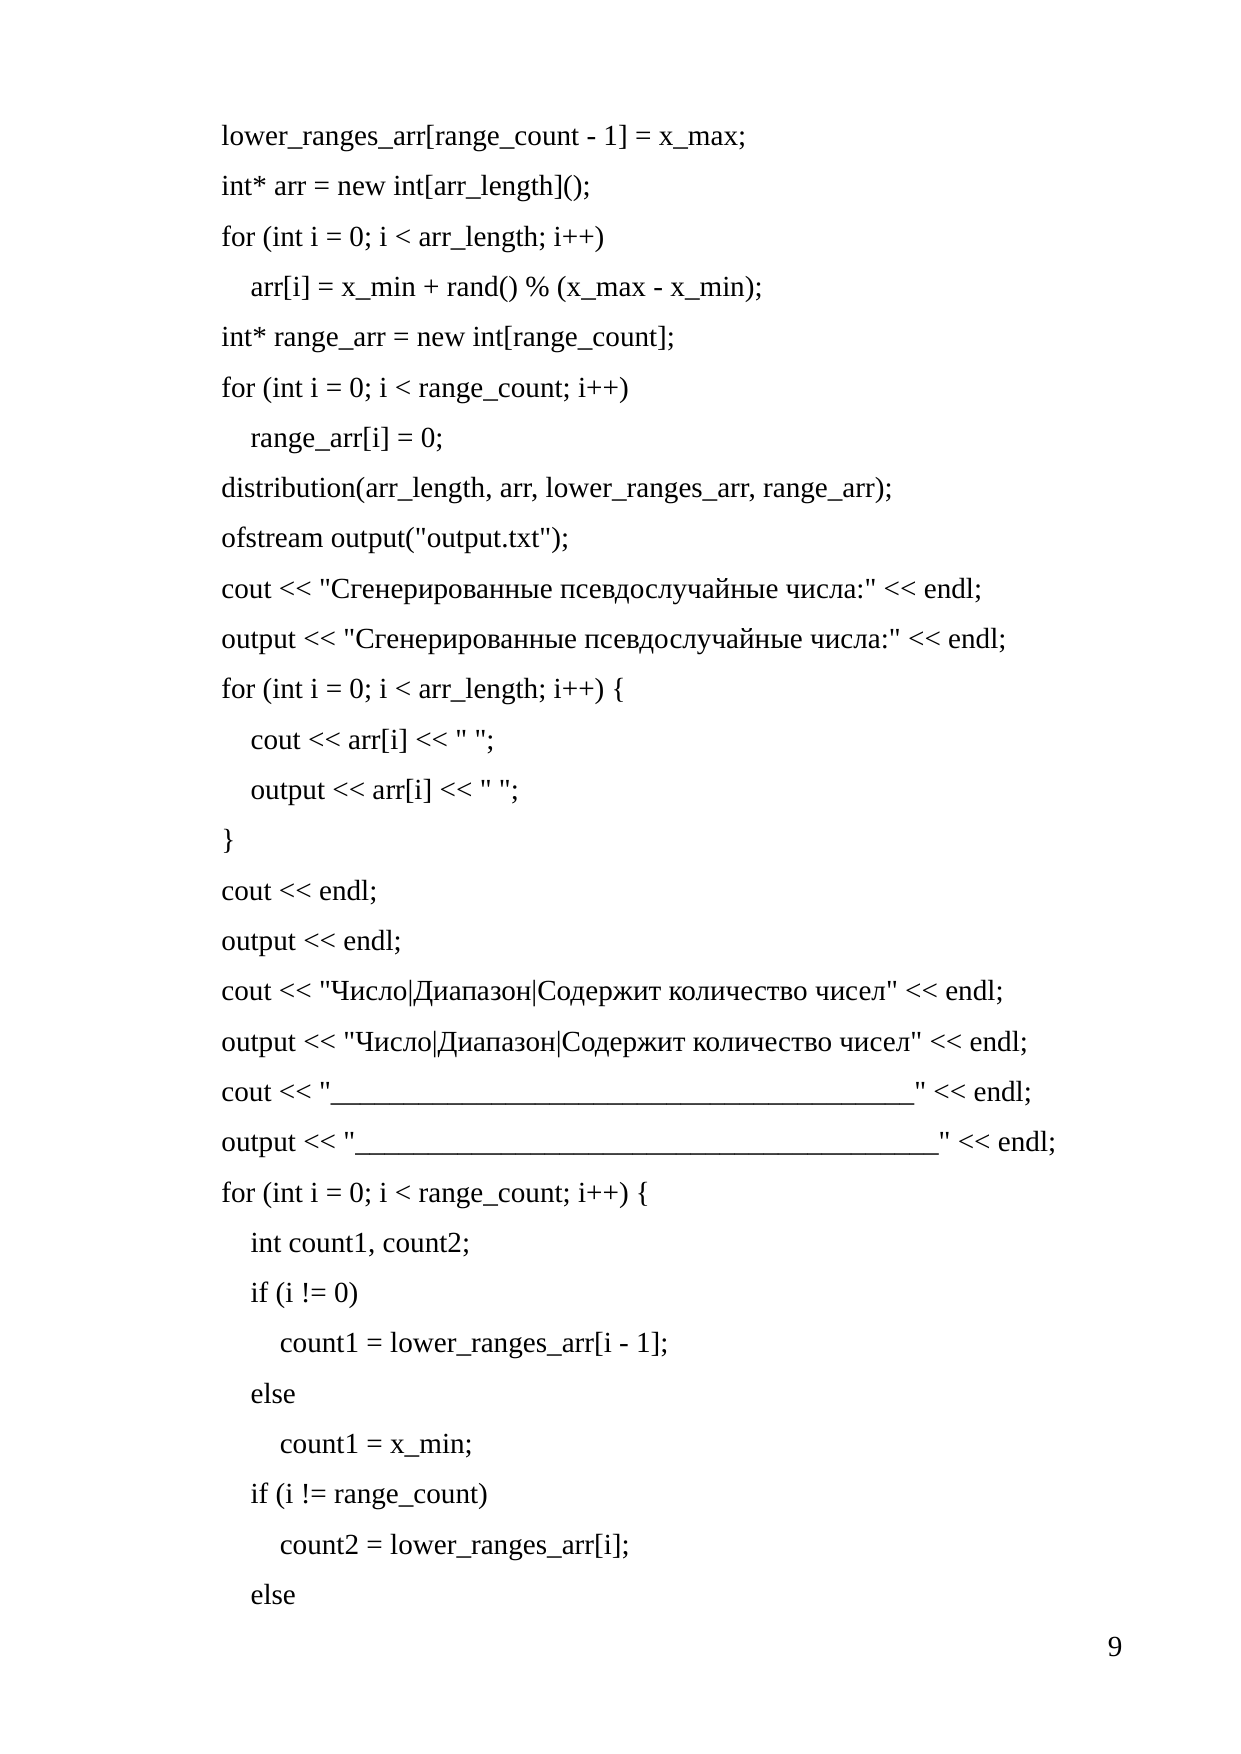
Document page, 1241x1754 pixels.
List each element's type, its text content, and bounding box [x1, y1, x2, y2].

text } [118, 822, 1122, 856]
text output << "________________________________________" << endl; [118, 1124, 1122, 1158]
text count2 = lower_ranges_arr[i]; [118, 1527, 1122, 1560]
text if (i != range_count) [118, 1477, 1122, 1510]
text output << "Число|Диапазон|Содержит количество чисел" << endl; [118, 1024, 1122, 1057]
text int* arr = new int[arr_length](); [118, 168, 1122, 202]
text else [118, 1376, 1122, 1409]
text ofstream output("output.txt"); [118, 521, 1122, 554]
text count1 = lower_ranges_arr[i - 1]; [118, 1326, 1122, 1359]
text if (i != 0) [118, 1275, 1122, 1309]
text lower_ranges_arr[range_count - 1] = x_max; [118, 118, 1122, 152]
text cout << endl; [118, 873, 1122, 906]
text cout << "Сгенерированные псевдослучайные числа:" << endl; [118, 571, 1122, 604]
text cout << "________________________________________" << endl; [118, 1074, 1122, 1108]
text for (int i = 0; i < arr_length; i++) [118, 219, 1122, 252]
text for (int i = 0; i < range_count; i++) { [118, 1175, 1122, 1208]
text cout << "Число|Диапазон|Содержит количество чисел" << endl; [118, 973, 1122, 1007]
text output << endl; [118, 923, 1122, 957]
text for (int i = 0; i < range_count; i++) [118, 370, 1122, 403]
text output << arr[i] << " "; [118, 772, 1122, 806]
text cout << arr[i] << " "; [118, 722, 1122, 755]
text distribution(arr_length, arr, lower_ranges_arr, range_arr); [118, 470, 1122, 504]
text int* range_arr = new int[range_count]; [118, 319, 1122, 353]
text for (int i = 0; i < arr_length; i++) { [118, 672, 1122, 705]
text else [118, 1577, 1122, 1611]
text arr[i] = x_min + rand() % (x_max - x_min); [118, 269, 1122, 303]
text range_arr[i] = 0; [118, 420, 1122, 453]
text count1 = x_min; [118, 1426, 1122, 1460]
text output << "Сгенерированные псевдослучайные числа:" << endl; [118, 621, 1122, 655]
text int count1, count2; [118, 1225, 1122, 1258]
